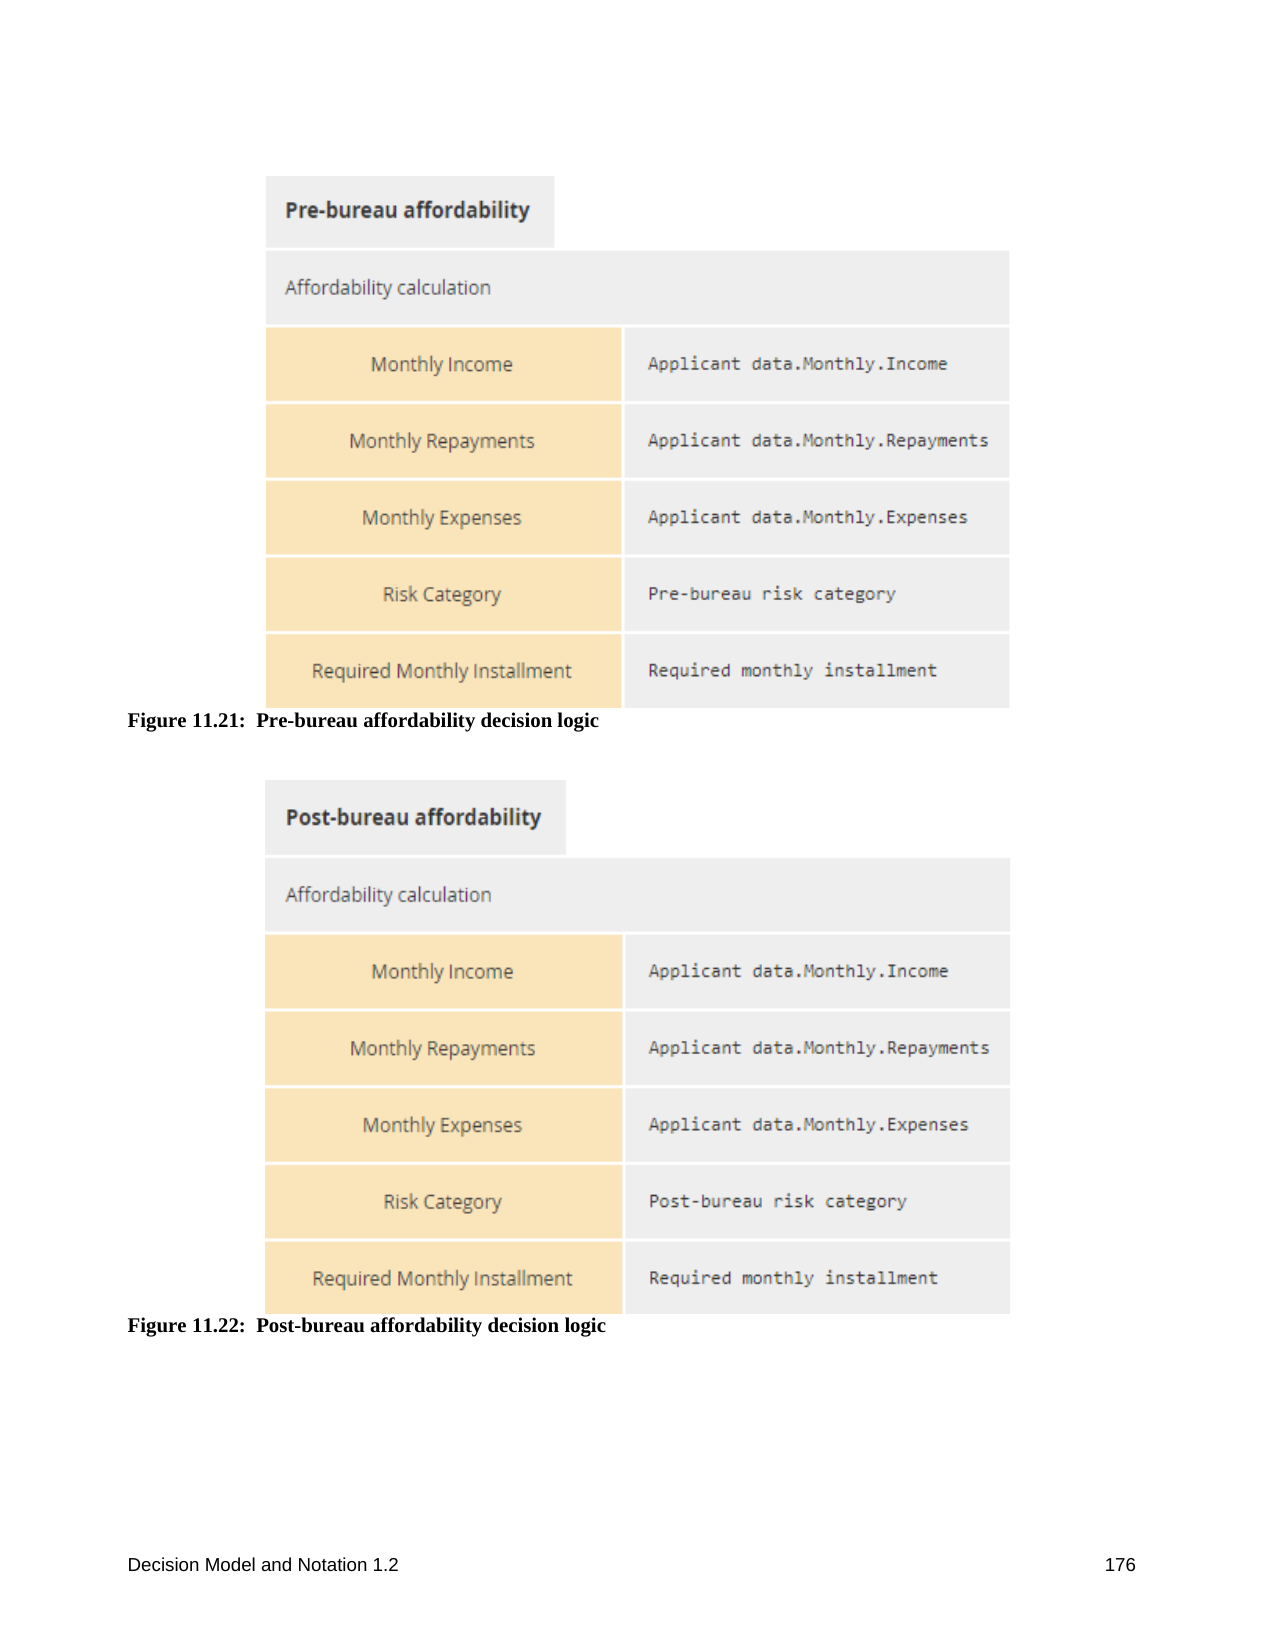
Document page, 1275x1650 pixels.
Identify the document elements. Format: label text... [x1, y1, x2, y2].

picture [265, 780, 1011, 1314]
text Figure 11.21: Pre-bureau affordability decision logic [127, 708, 1147, 732]
text Figure 11.22: Post-bureau affordability decision logic [127, 1314, 1147, 1337]
picture [265, 176, 1010, 708]
